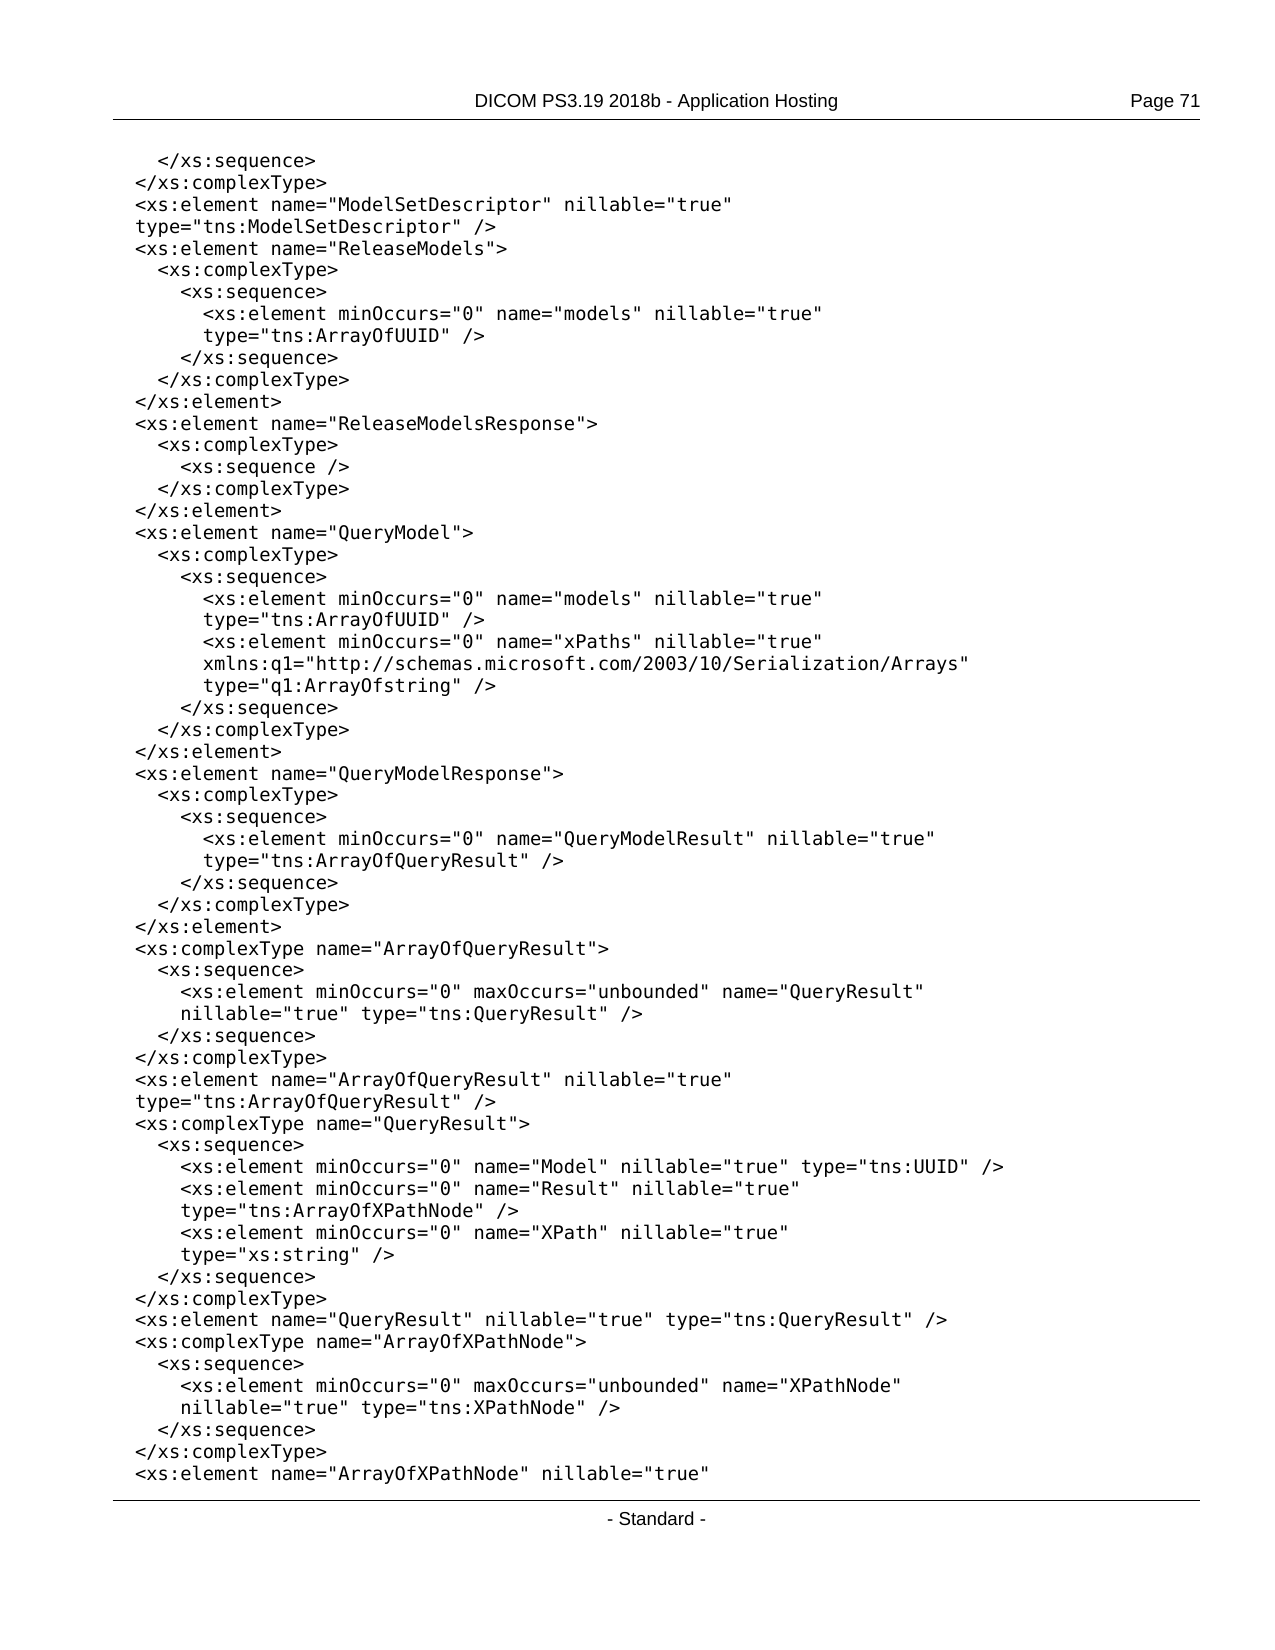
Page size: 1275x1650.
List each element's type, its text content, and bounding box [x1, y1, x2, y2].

text </xs:sequence> </xs:complexType> <xs:element name="ModelSetDescriptor" nillable="true" type="tns:ModelSetDescriptor" /> <xs:element name="ReleaseModels"> <xs:complexType> <xs:sequence> <xs:element minOccurs="0" name="models" nillable="true" type="tns:ArrayOfUUID" /> </xs:sequence> </xs:complexType> </xs:element> <xs:element name="ReleaseModelsResponse"> <xs:complexType> <xs:sequence /> </xs:complexType> </xs:element> <xs:element name="QueryModel"> <xs:complexType> <xs:sequence> <xs:element minOccurs="0" name="models" nillable="true" type="tns:ArrayOfUUID" /> <xs:element minOccurs="0" name="xPaths" nillable="true" xmlns:q1="http://schemas.microsoft.com/2003/10/Serialization/Arrays" type="q1:ArrayOfstring" /> </xs:sequence> </xs:complexType> </xs:element> <xs:element name="QueryModelResponse"> <xs:complexType> <xs:sequence> <xs:element minOccurs="0" name="QueryModelResult" nillable="true" type="tns:ArrayOfQueryResult" /> </xs:sequence> </xs:complexType> </xs:element> <xs:complexType name="ArrayOfQueryResult"> <xs:sequence> <xs:element minOccurs="0" maxOccurs="unbounded" name="QueryResult" nillable="true" type="tns:QueryResult" /> </xs:sequence> </xs:complexType> <xs:element name="ArrayOfQueryResult" nillable="true" type="tns:ArrayOfQueryResult" /> <xs:complexType name="QueryResult"> <xs:sequence> <xs:element minOccurs="0" name="Model" nillable="true" type="tns:UUID" /> <xs:element minOccurs="0" name="Result" nillable="true" type="tns:ArrayOfXPathNode" /> <xs:element minOccurs="0" name="XPath" nillable="true" type="xs:string" /> </xs:sequence> </xs:complexType> <xs:element name="QueryResult" nillable="true" type="tns:QueryResult" /> <xs:complexType name="ArrayOfXPathNode"> <xs:sequence> <xs:element minOccurs="0" maxOccurs="unbounded" name="XPathNode" nillable="true" type="tns:XPathNode" /> </xs:sequence> </xs:complexType> <xs:element name="ArrayOfXPathNode" nillable="true" [112, 150, 1200, 1484]
